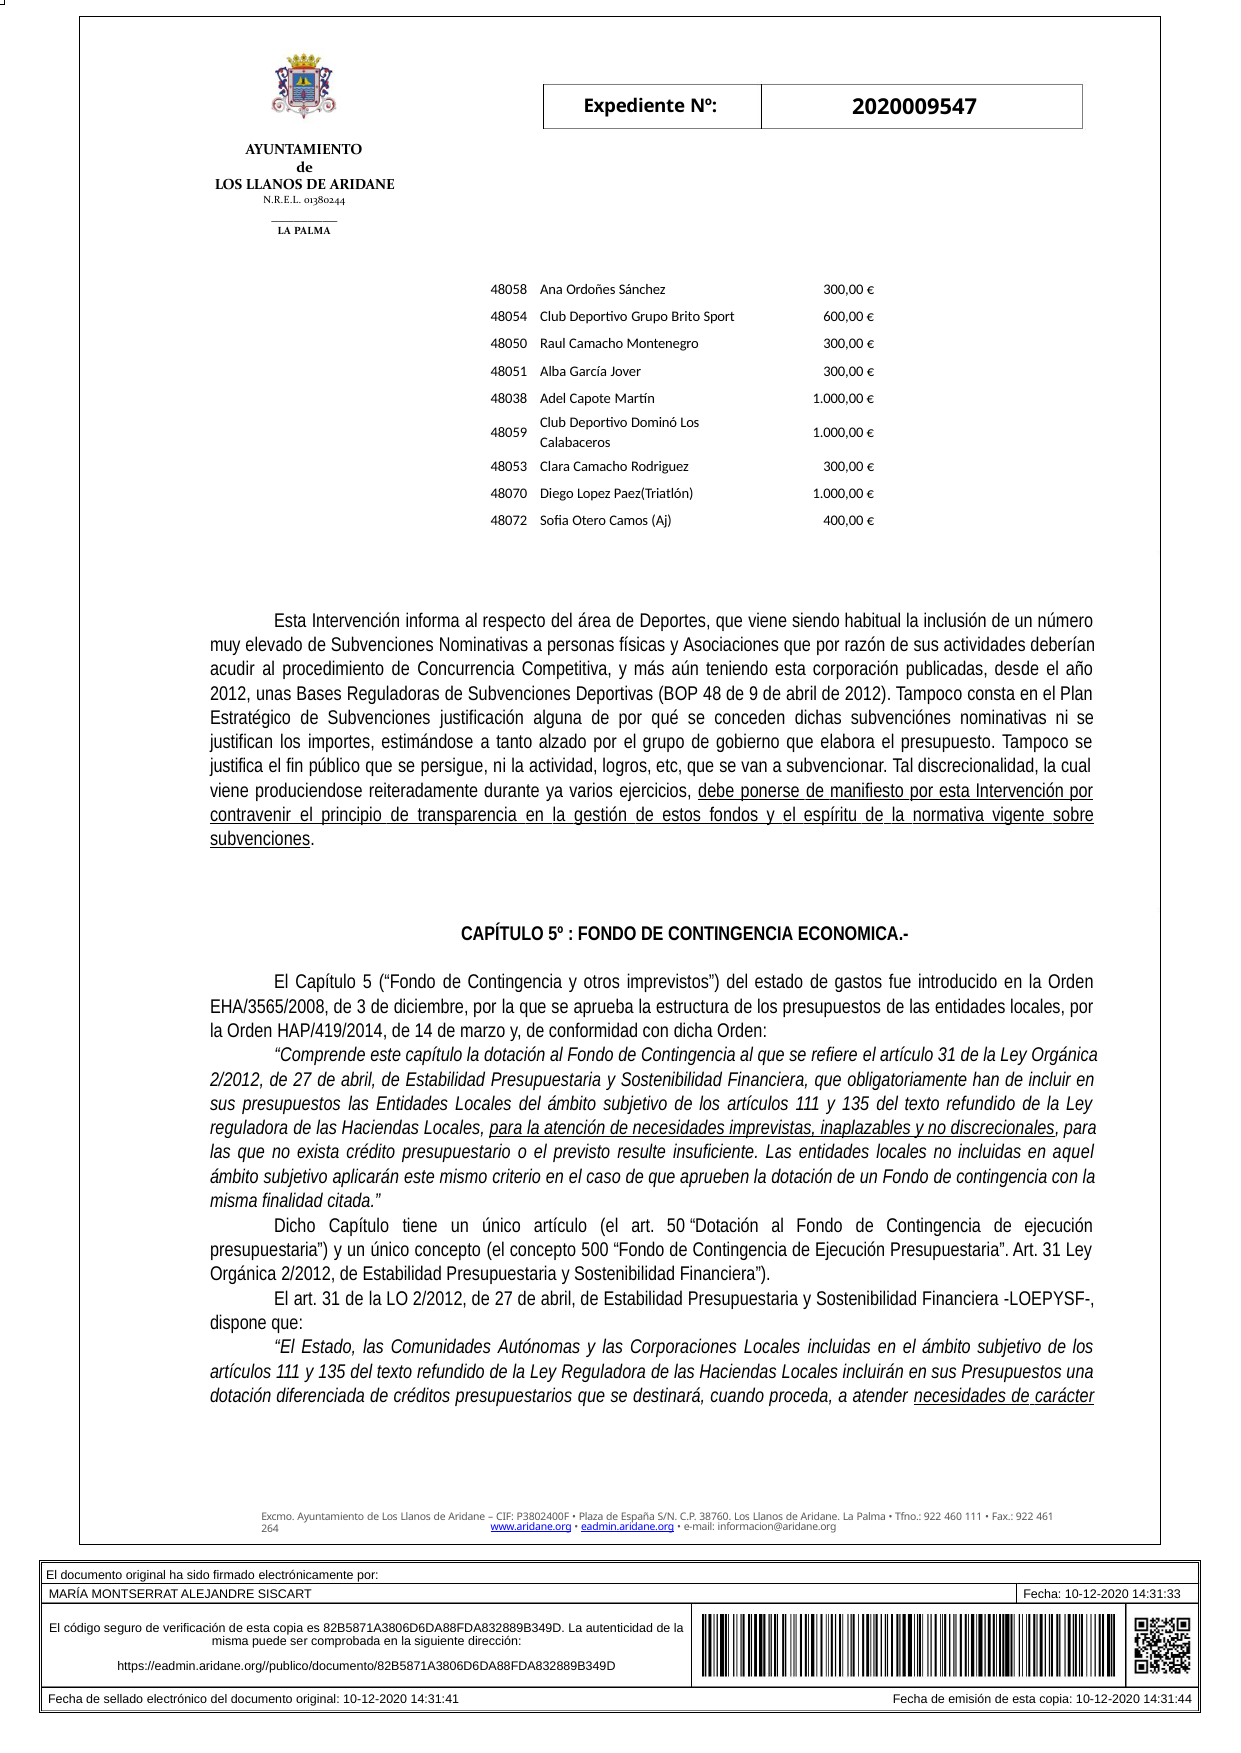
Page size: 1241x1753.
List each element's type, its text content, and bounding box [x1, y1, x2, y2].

text MARÍA MONTSERRAT ALEJANDRE SISCART [48, 1588, 404, 1602]
text AYUNTAMIENTO [245, 141, 419, 158]
text 4 [490, 335, 498, 352]
text El Estado, las Comunidades Autónomas y las Corporaciones Locales incluidas en el ámbito subjetivo de los [280, 1336, 1118, 1358]
text Fecha de emisión de esta copia: 10-12-2020 14:31:44 [893, 1692, 1217, 1706]
text El documento original ha sido firmado electrónicamente por: [46, 1568, 404, 1582]
text 2020009547 [852, 93, 1016, 119]
text artículos 111 y 135 del texto refundido de la Ley Reguladora de las Haciendas Locales incluirán en sus Presupuestos una [210, 1360, 1119, 1383]
text CAPÍTULO 5º : FONDO DE CONTINGENCIA ECONOMICA.- [461, 922, 932, 945]
text El art. 31 de la LO 2/2012, de 27 de abril, de Estabilidad Presupuestaria y Sostenibilidad Financiera -LOEPYSF-, [274, 1287, 1120, 1309]
text Estratégico de Subvenciones justificación alguna de por qué se conceden dichas subvenciónes nominativas ni se [210, 706, 1119, 729]
text presupuestaria”) y un único concepto (el concepto 500 “Fondo de Contingencia de Ejecución Presupuestaria”. Art. 31 Ley [210, 1238, 1120, 1261]
text Esta Intervención informa al respecto del área de Deportes, que viene siendo habitual la inclusión de un número [274, 609, 1119, 632]
text Club Deportivo Dominó Los [540, 413, 722, 431]
text Comprende este capítulo la dotación al Fondo de Contingencia al que se refiere el artículo 31 de la Ley Orgánica [280, 1044, 1119, 1066]
text Excmo. Ayuntamiento de Los Llanos de Aridane – CIF: P3802400F • Plaza de España S/N. C.P. 38760. Los Llanos de Aridane. La Palma • Tfno.: 922 460 111 • Fax.: 922 461 264 [261, 1511, 1068, 1535]
text 400,00 € [823, 512, 896, 529]
text 8053 Clara Camacho Rodriguez [498, 457, 719, 474]
text justifica el fin público que se persigue, ni la actividad, logros, etc, que se van a subvencionar. Tal discrecionalidad, la cual [210, 755, 1119, 777]
text las que no exista crédito presupuestario o el previsto resulte insuficiente. Las entidades locales no incluidas en aquel [210, 1141, 1120, 1163]
text viene produciendose reiteradamente durante ya varios ejercicios, debe ponerse de manifiesto por esta Intervención por [210, 779, 1119, 802]
text Expediente Nº: [583, 95, 746, 117]
text www.aridane.org • eadmin.aridane.org • e-mail: informacion@aridane.org [490, 1520, 839, 1532]
text El código seguro de verificación de esta copia es 82B5871A3806D6DA88FDA832889B349D. La autenticidad de la [49, 1622, 709, 1636]
text “ [274, 1336, 280, 1358]
text 8059 [498, 423, 549, 441]
text contravenir el principio de transparencia en la gestión de estos fondos y el espíritu de la normativa vigente sobre [210, 803, 1119, 826]
picture [80, 17, 1160, 1544]
text LA PALMA [277, 224, 347, 237]
text dotación diferenciada de créditos presupuestarios que se destinará, cuando proceda, a atender necesidades de carácter [210, 1384, 1119, 1407]
text ________ [278, 206, 359, 224]
text Dicho Capítulo tiene un único artículo (el art. 50 “Dotación al Fondo de Contingencia de ejecución [274, 1214, 1120, 1237]
text 1.000,00 € [812, 484, 896, 502]
text N.R.E.L. 01380244 [263, 193, 361, 206]
text reguladora de las Haciendas Locales, para la atención de necesidades imprevistas, inaplazables y no discrecionales, para [210, 1117, 1120, 1139]
text 4 [490, 308, 498, 325]
text dispone que: [210, 1311, 1120, 1334]
text 8038 Adel Capote Martín [498, 389, 722, 407]
text 600,00 € [823, 308, 896, 325]
text 8054 Club Deportivo Grupo Brito Sport [498, 308, 757, 325]
text Calabaceros [540, 433, 632, 451]
text 1.000,00 € [812, 423, 896, 441]
text 8051 Alba García Jover [498, 362, 757, 380]
text 4 [490, 423, 498, 441]
text 4 [490, 512, 498, 529]
text 4 [490, 362, 498, 380]
text 300,00 € [823, 335, 896, 352]
text 8072 Sofia Otero Camos (Aj) [498, 512, 719, 529]
text Orgánica 2/2012, de Estabilidad Presupuestaria y Sostenibilidad Financiera”). [210, 1263, 1120, 1285]
text 8070 Diego Lopez Paez(Triatlón) [498, 484, 719, 502]
text Fecha de sellado electrónico del documento original: 10-12-2020 14:31:41 [48, 1692, 641, 1706]
text ámbito subjetivo aplicarán este mismo criterio en el caso de que aprueben la dotación de un Fondo de contingencia con la [210, 1165, 1120, 1188]
text “ [274, 1044, 280, 1066]
picture [40, 1561, 1200, 1712]
text muy elevado de Subvenciones Nominativas a personas físicas y Asociaciones que por razón de sus actividades deberían [210, 633, 1119, 656]
text _ [271, 206, 278, 221]
text 4 [490, 484, 498, 502]
text 4 [490, 390, 498, 407]
text 1.000,00 € [812, 389, 896, 407]
text 8058 Ana Ordoñes Sánchez [498, 280, 690, 298]
text de [296, 158, 419, 176]
text https://eadmin.aridane.org//publico/documento/82B5871A3806D6DA88FDA832889B349D [117, 1659, 641, 1673]
text 300,00 € [823, 457, 896, 474]
text Fecha: 10-12-2020 14:31:33 [1023, 1588, 1204, 1602]
text 2012, unas Bases Reguladoras de Subvenciones Deportivas (BOP 48 de 9 de abril de 2012). Tampoco consta en el Plan [210, 682, 1118, 704]
text acudir al procedimiento de Concurrencia Competitiva, y más aún teniendo esta corporación publicadas, desde el año [210, 657, 1119, 680]
text misma finalidad citada.” [210, 1190, 1120, 1212]
text justifican los importes, estimándose a tanto alzado por el grupo de gobierno que elabora el presupuesto. Tampoco se [210, 731, 1119, 753]
text sus presupuestos las Entidades Locales del ámbito subjetivo de los artículos 111 y 135 del texto refundido de la Ley [210, 1092, 1120, 1115]
text 300,00 € [823, 280, 896, 298]
text 8050 Raul Camacho Montenegro [498, 335, 757, 352]
text 4 [490, 280, 498, 298]
text EHA/3565/2008, de 3 de diciembre, por la que se aprueba la estructura de los presupuestos de las entidades locales, por [210, 995, 1118, 1018]
text El Capítulo 5 (“Fondo de Contingencia y otros imprevistos”) del estado de gastos fue introducido en la Orden [274, 971, 1118, 993]
text misma puede ser comprobada en la siguiente dirección: [212, 1636, 709, 1648]
text 2/2012, de 27 de abril, de Estabilidad Presupuestaria y Sostenibilidad Financiera, que obligatoriamente han de incluir en [210, 1068, 1118, 1091]
text 300,00 € [823, 362, 896, 380]
text LOS LLANOS DE ARIDANE [214, 176, 419, 193]
text la Orden HAP/419/2014, de 14 de marzo y, de conformidad con dicha Orden: [210, 1019, 1118, 1042]
text 4 [490, 457, 498, 474]
text subvenciones. [210, 827, 1119, 850]
